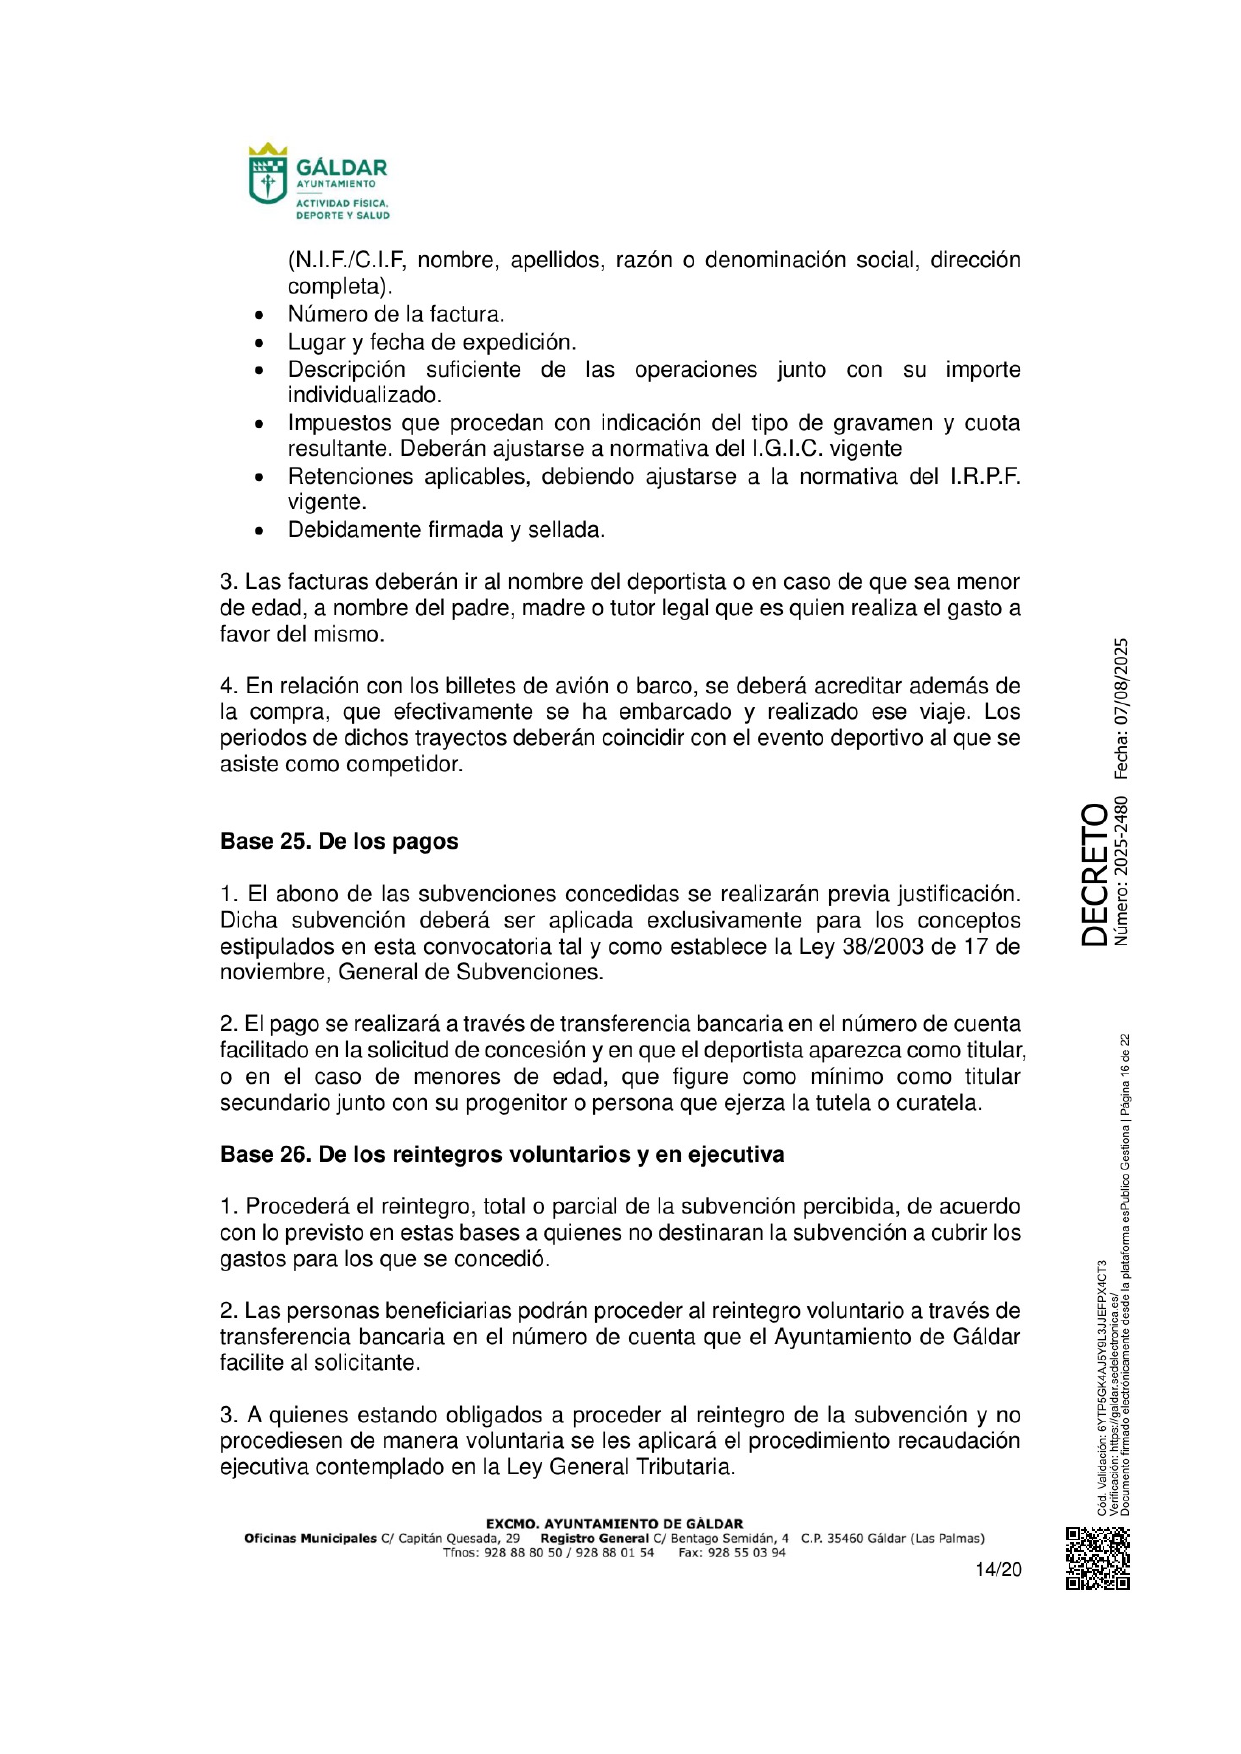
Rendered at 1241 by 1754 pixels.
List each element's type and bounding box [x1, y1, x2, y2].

picture [59, 59, 1182, 1646]
